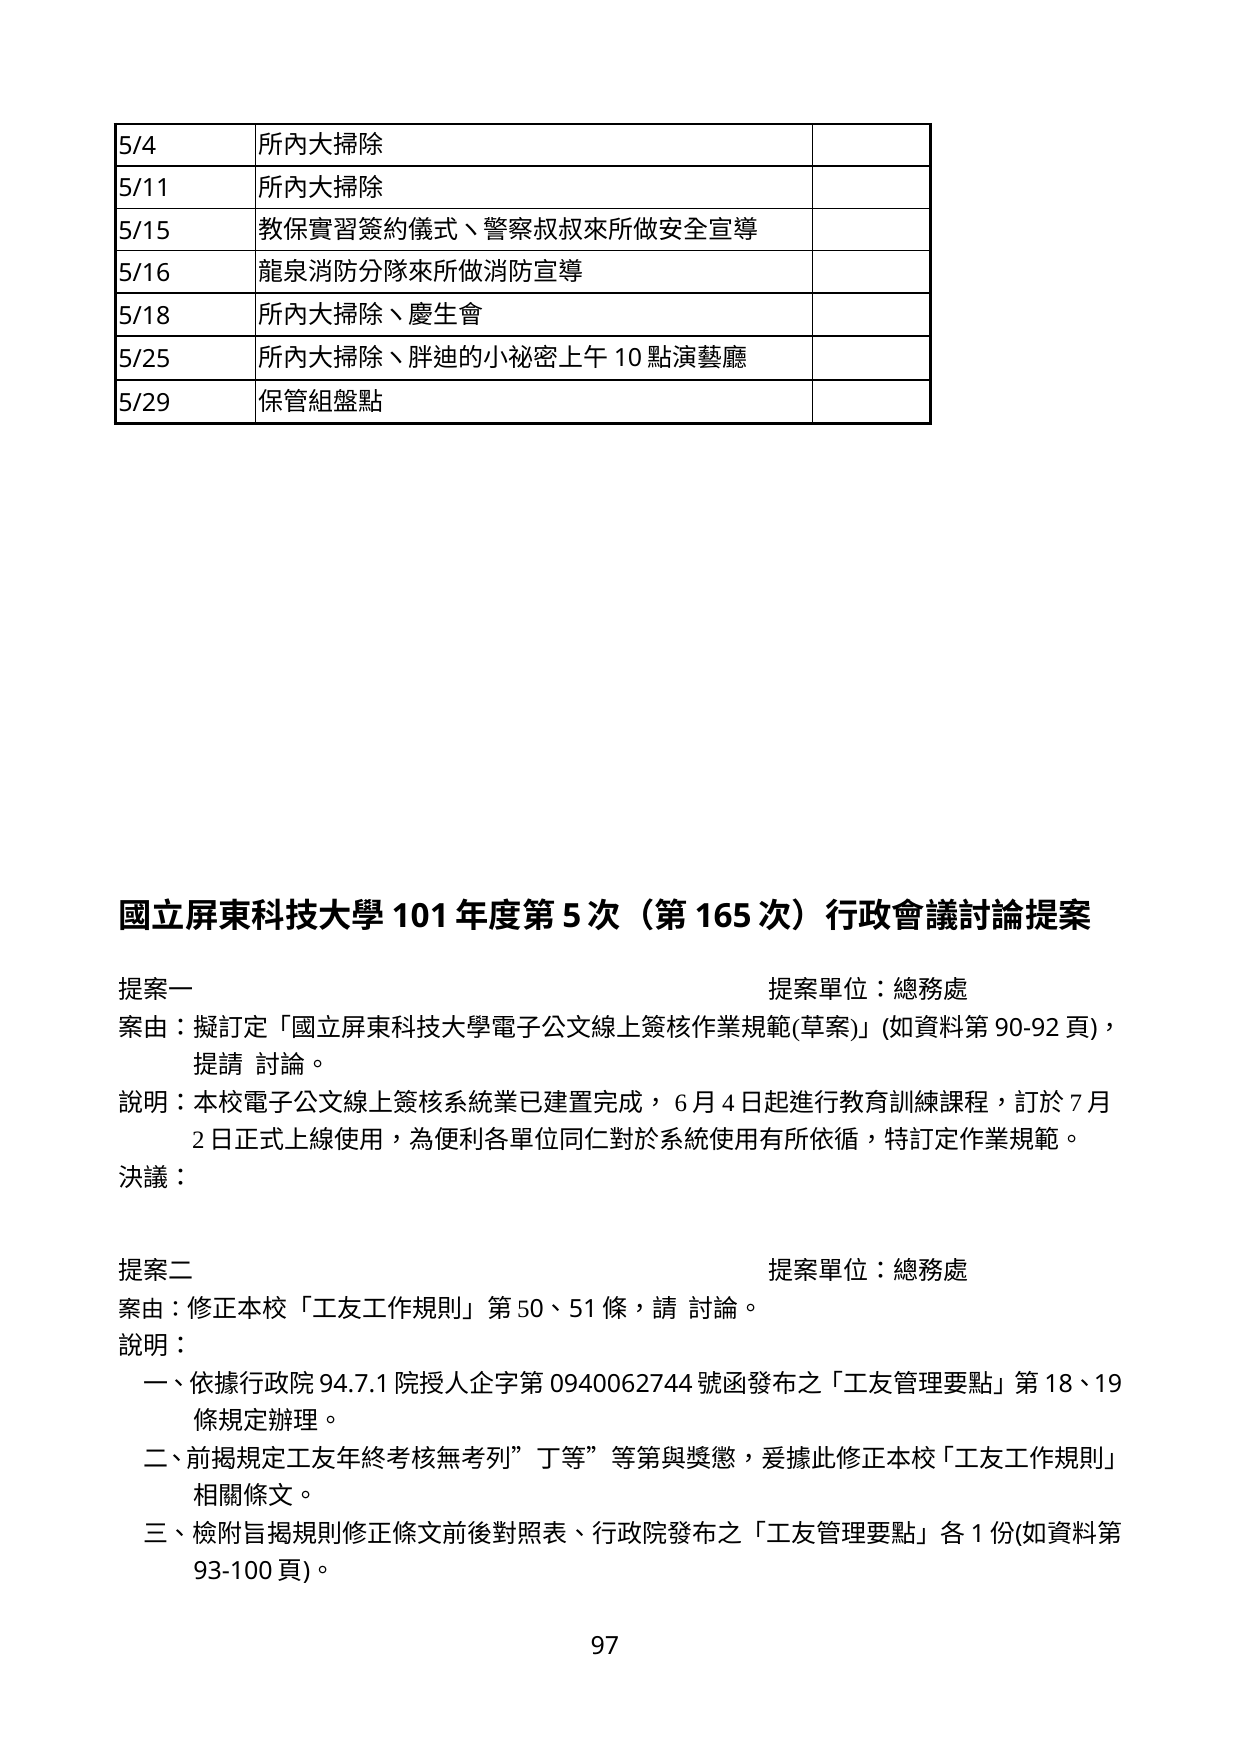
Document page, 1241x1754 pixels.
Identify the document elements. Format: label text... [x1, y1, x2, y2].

table_cell 5/15 [117, 209, 255, 249]
table_cell 龍泉消防分隊來所做消防宣導 [256, 251, 812, 292]
text 一、依據行政院94.7.1院授人企字第0940062744號函發布之「工友管理要點」第18、19條規定辦理。 [143, 1363, 1122, 1438]
table_cell 所內大掃除ヽ胖迪的小祕密上午10點演藝廳 [256, 337, 812, 379]
text 三、檢附旨揭規則修正條文前後對照表、行政院發布之「工友管理要點」各1份(如資料第93-100頁)。 [143, 1513, 1122, 1588]
table_cell 5/4 [117, 125, 255, 165]
table_cell [813, 294, 929, 335]
text 決議： [118, 1156, 1122, 1194]
table_cell [813, 381, 929, 422]
text 國立屏東科技大學101年度第5次（第165次）行政會議討論提案 [118, 875, 1122, 950]
text 案由：擬訂定「國立屏東科技大學電子公文線上簽核作業規範(草案)」(如資料第90-92頁)，提請 討論。 [118, 1006, 1122, 1081]
table_cell 5/25 [117, 337, 255, 379]
text 說明：本校電子公文線上簽核系統業已建置完成， 6月4日起進行教育訓練課程，訂於7月2日正式上線使用，為便利各單位同仁對於系統使用有所依循，特訂定作業規範。 [118, 1081, 1122, 1156]
table_cell 所內大掃除ヽ慶生會 [256, 294, 812, 335]
table_cell [813, 125, 929, 165]
text 提案一 提案單位：總務處 [118, 969, 1122, 1006]
table_cell 5/29 [117, 381, 255, 422]
text 提案二 提案單位：總務處 [118, 1250, 1122, 1288]
table_cell 5/16 [117, 251, 255, 292]
table_cell [813, 251, 929, 292]
table_cell [813, 209, 929, 249]
table_cell 保管組盤點 [256, 381, 812, 422]
table_cell 5/18 [117, 294, 255, 335]
table_cell [813, 167, 929, 208]
table_cell 所內大掃除 [256, 125, 812, 165]
table_cell 教保實習簽約儀式ヽ警察叔叔來所做安全宣導 [256, 209, 812, 249]
text 二、前揭規定工友年終考核無考列”丁等”等第與獎懲，爰據此修正本校「工友工作規則」相關條文。 [143, 1438, 1122, 1513]
table_cell [813, 337, 929, 379]
text 說明： [118, 1325, 1122, 1363]
table_cell 所內大掃除 [256, 167, 812, 208]
text 案由：修正本校「工友工作規則」第50、51條，請 討論。 [118, 1288, 1122, 1325]
table_cell 5/11 [117, 167, 255, 208]
